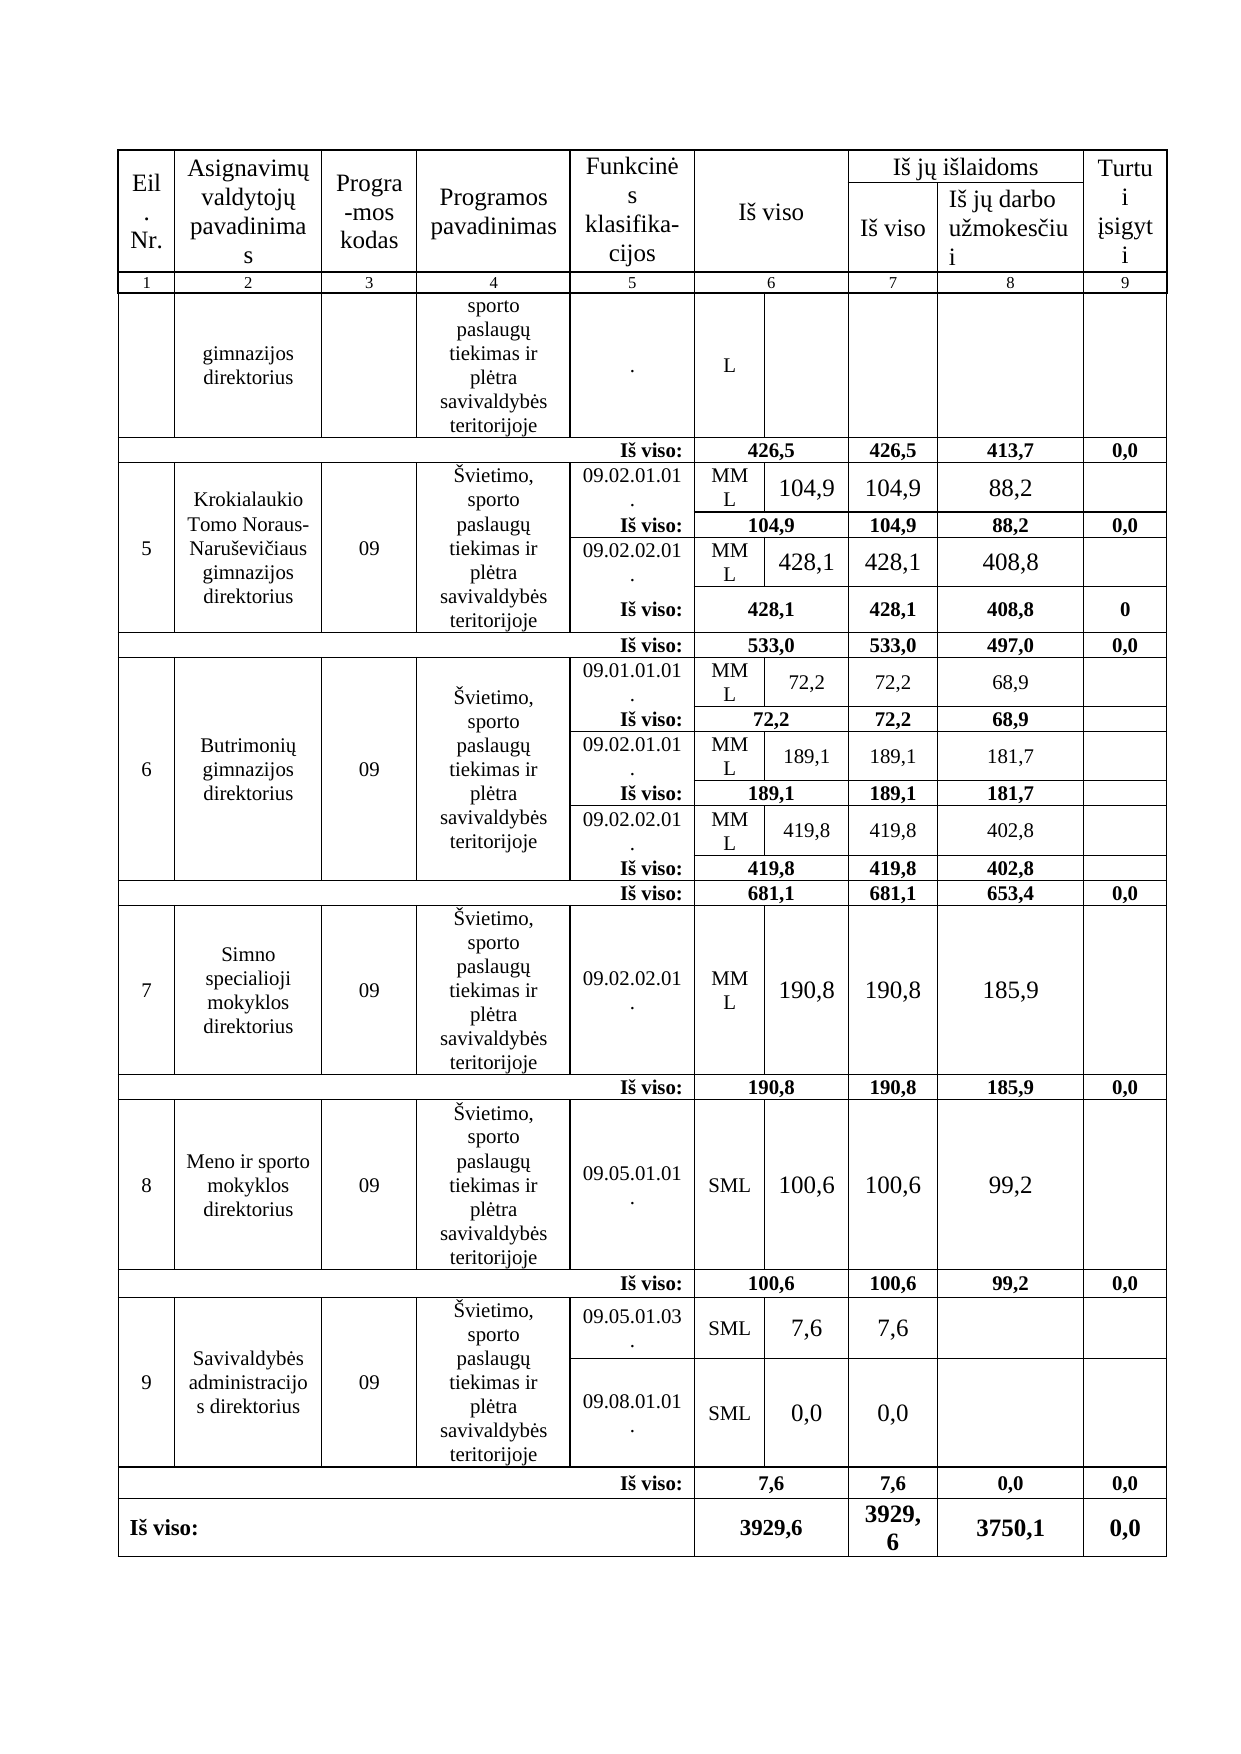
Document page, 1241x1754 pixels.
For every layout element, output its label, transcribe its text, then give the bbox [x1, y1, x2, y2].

table_cell 09.08.01.01. [571, 1359, 694, 1466]
table_cell 100,6 [695, 1270, 848, 1297]
table_cell 185,9 [938, 906, 1083, 1074]
table_cell Savivaldybės administracijos direktorius [175, 1298, 321, 1466]
table_cell Iš viso: [119, 1270, 694, 1297]
table_cell 0,0 [765, 1359, 848, 1466]
table_cell 2 [175, 273, 321, 292]
table_cell 0,0 [1084, 438, 1166, 462]
table_cell 653,4 [938, 881, 1083, 905]
table_cell [1084, 538, 1166, 586]
table_cell 419,8 [849, 856, 937, 880]
table_cell Iš viso: [571, 780, 694, 805]
table_cell 104,9 [849, 463, 937, 511]
table_cell [1084, 1100, 1166, 1269]
table_cell 426,5 [695, 438, 848, 462]
table_cell [119, 294, 174, 437]
table_cell 09.02.01.01. [571, 463, 694, 511]
table_cell MML [695, 538, 764, 586]
table_cell [938, 294, 1083, 437]
table_cell 100,6 [765, 1100, 848, 1269]
table_cell 8 [938, 273, 1083, 292]
table_cell [1084, 463, 1166, 511]
table_cell [1084, 1359, 1166, 1466]
table_cell 09 [322, 906, 416, 1074]
table_cell [765, 294, 848, 437]
table_cell [322, 294, 416, 437]
table_cell [849, 294, 937, 437]
table_cell 88,2 [938, 463, 1083, 511]
table_cell 68,9 [938, 658, 1083, 706]
table_cell 0,0 [1084, 881, 1166, 905]
table_cell 428,1 [849, 587, 937, 632]
table_cell 497,0 [938, 633, 1083, 657]
table_cell 190,8 [849, 1075, 937, 1099]
table_cell Iš jų darbo užmokesčiui [938, 183, 1083, 271]
table_cell [1084, 781, 1166, 805]
table_cell Švietimo, sporto paslaugų tiekimas ir plėtra savivaldybės teritorijoje [417, 1298, 569, 1466]
table_cell 3750,1 [938, 1499, 1083, 1556]
table_cell 428,1 [765, 538, 848, 586]
table_cell 104,9 [849, 513, 937, 537]
table_cell MML [695, 806, 764, 854]
table_cell 7,6 [765, 1298, 848, 1358]
table_cell 100,6 [849, 1100, 937, 1269]
table_cell sporto paslaugų tiekimas ir plėtra savivaldybės teritorijoje [417, 294, 569, 437]
table_cell 190,8 [695, 1075, 848, 1099]
table_cell 181,7 [938, 781, 1083, 805]
table_cell [1084, 732, 1166, 780]
table_cell 09 [322, 658, 416, 880]
table_cell 0,0 [849, 1359, 937, 1466]
table_cell 0,0 [1084, 1270, 1166, 1297]
table_cell 1 [119, 273, 174, 292]
table_cell 72,2 [765, 658, 848, 706]
table_cell 72,2 [695, 707, 848, 731]
table_cell Iš viso: [119, 1468, 694, 1498]
table_cell 3929,6 [695, 1499, 848, 1556]
table_cell 09.02.02.01. [571, 806, 694, 854]
table_cell 681,1 [695, 881, 848, 905]
table_cell 72,2 [849, 707, 937, 731]
table_cell [938, 1298, 1083, 1358]
table_cell 681,1 [849, 881, 937, 905]
table_cell [1084, 856, 1166, 880]
table_cell MML [695, 906, 764, 1074]
table_cell Butrimonių gimnazijos direktorius [175, 658, 321, 880]
table_cell 6 [119, 658, 174, 880]
table_cell Iš viso: [571, 586, 694, 632]
table_cell 104,9 [765, 463, 848, 511]
table_cell 5 [119, 463, 174, 632]
table_header Funkcinės klasifika-cijos kodas [571, 151, 694, 271]
table_cell 190,8 [765, 906, 848, 1074]
table_cell Iš viso [849, 183, 937, 271]
table_cell 5 [571, 273, 694, 292]
table_header Asignavimų valdytojų pavadinimas [175, 151, 321, 271]
table_cell 6 [695, 273, 848, 292]
table_cell 99,2 [938, 1270, 1083, 1297]
table_cell 09.02.02.01. [571, 538, 694, 586]
table_cell MML [695, 463, 764, 511]
table_cell 402,8 [938, 856, 1083, 880]
table_cell SML [695, 1359, 764, 1466]
table_cell Simno specialioji mokyklos direktorius [175, 906, 321, 1074]
table_cell 7,6 [695, 1468, 848, 1498]
table_cell 7,6 [849, 1298, 937, 1358]
table_cell 09 [322, 1100, 416, 1269]
table_cell 0,0 [1084, 633, 1166, 657]
table_cell 4 [417, 273, 569, 292]
table_cell 9 [1084, 273, 1166, 292]
table_cell 0,0 [1084, 1468, 1166, 1498]
table_cell 428,1 [849, 538, 937, 586]
table_cell Švietimo, sporto paslaugų tiekimas ir plėtra savivaldybės teritorijoje [417, 463, 569, 632]
table_cell 0,0 [938, 1468, 1083, 1498]
table_cell 09 [322, 1298, 416, 1466]
table_cell 402,8 [938, 806, 1083, 854]
table_cell 419,8 [849, 806, 937, 854]
table_cell 189,1 [695, 781, 848, 805]
table_cell 09.02.02.01. [571, 906, 694, 1074]
table_header Progra-mos kodas [322, 151, 416, 271]
table_cell [1084, 906, 1166, 1074]
table_cell 72,2 [849, 658, 937, 706]
table_cell 189,1 [849, 732, 937, 780]
table_cell 8 [119, 1100, 174, 1269]
table_header Iš viso [695, 151, 848, 271]
table_cell 181,7 [938, 732, 1083, 780]
table_cell [938, 1359, 1083, 1466]
table_cell 408,8 [938, 587, 1083, 632]
table_cell MML [695, 732, 764, 780]
table_cell 09 [322, 463, 416, 632]
table_cell 88,2 [938, 513, 1083, 537]
table_header Turtui įsigyti [1084, 151, 1166, 271]
table_cell Švietimo, sporto paslaugų tiekimas ir plėtra savivaldybės teritorijoje [417, 1100, 569, 1269]
table_cell 0,0 [1084, 513, 1166, 537]
table_cell [1084, 658, 1166, 706]
table_cell 428,1 [695, 587, 848, 632]
table_cell gimnazijos direktorius [175, 294, 321, 437]
table_cell Iš viso: [119, 633, 694, 657]
table_cell 189,1 [849, 781, 937, 805]
table_cell 533,0 [695, 633, 848, 657]
table_cell 09.01.01.01. [571, 658, 694, 706]
table_cell 7,6 [849, 1468, 937, 1498]
table_cell 190,8 [849, 906, 937, 1074]
table_cell 419,8 [695, 856, 848, 880]
table_cell Švietimo, sporto paslaugų tiekimas ir plėtra savivaldybės teritorijoje [417, 658, 569, 880]
table_cell 185,9 [938, 1075, 1083, 1099]
table_cell 0 [1084, 587, 1166, 632]
table_cell Iš viso: [571, 511, 694, 537]
table_header Eil. Nr. [119, 151, 174, 271]
table_cell [1084, 294, 1166, 437]
table_cell Iš viso: [119, 1075, 694, 1099]
table_cell 09.05.01.03. [571, 1298, 694, 1358]
table_cell 3929,6 [849, 1499, 937, 1556]
table_cell SML [695, 1298, 764, 1358]
table_cell Iš viso: [571, 855, 694, 880]
table_cell Iš viso: [571, 706, 694, 731]
table_header Programos pavadinimas [417, 151, 569, 271]
table_cell 413,7 [938, 438, 1083, 462]
table_cell 426,5 [849, 438, 937, 462]
table_cell 9 [119, 1298, 174, 1466]
table_cell 408,8 [938, 538, 1083, 586]
table_cell 0,0 [1084, 1499, 1166, 1556]
table_cell Iš viso: [119, 438, 694, 462]
table_cell Iš viso: [119, 1499, 694, 1556]
table_cell 7 [849, 273, 937, 292]
table_cell Iš viso: [119, 881, 694, 905]
table_cell 104,9 [695, 513, 848, 537]
table_cell [1084, 707, 1166, 731]
table_cell 09.02.01.01. [571, 732, 694, 780]
table_cell 99,2 [938, 1100, 1083, 1269]
table_cell MML [695, 658, 764, 706]
table_cell Krokialaukio Tomo Noraus-Naruševičiaus gimnazijos direktorius [175, 463, 321, 632]
table_cell [1084, 806, 1166, 854]
table_cell [1084, 1298, 1166, 1358]
table_cell 533,0 [849, 633, 937, 657]
table_header Iš jų išlaidoms [849, 151, 1083, 182]
table_cell 68,9 [938, 707, 1083, 731]
table_cell 0,0 [1084, 1075, 1166, 1099]
table_cell 3 [322, 273, 416, 292]
table_cell Švietimo, sporto paslaugų tiekimas ir plėtra savivaldybės teritorijoje [417, 906, 569, 1074]
table_cell Meno ir sporto mokyklos direktorius [175, 1100, 321, 1269]
table_cell 189,1 [765, 732, 848, 780]
table_cell 09.05.01.01. [571, 1100, 694, 1269]
table_cell 7 [119, 906, 174, 1074]
table_cell . [571, 294, 694, 437]
table_cell 100,6 [849, 1270, 937, 1297]
table_cell SML [695, 1100, 764, 1269]
table_cell L [695, 294, 764, 437]
table_cell 419,8 [765, 806, 848, 854]
